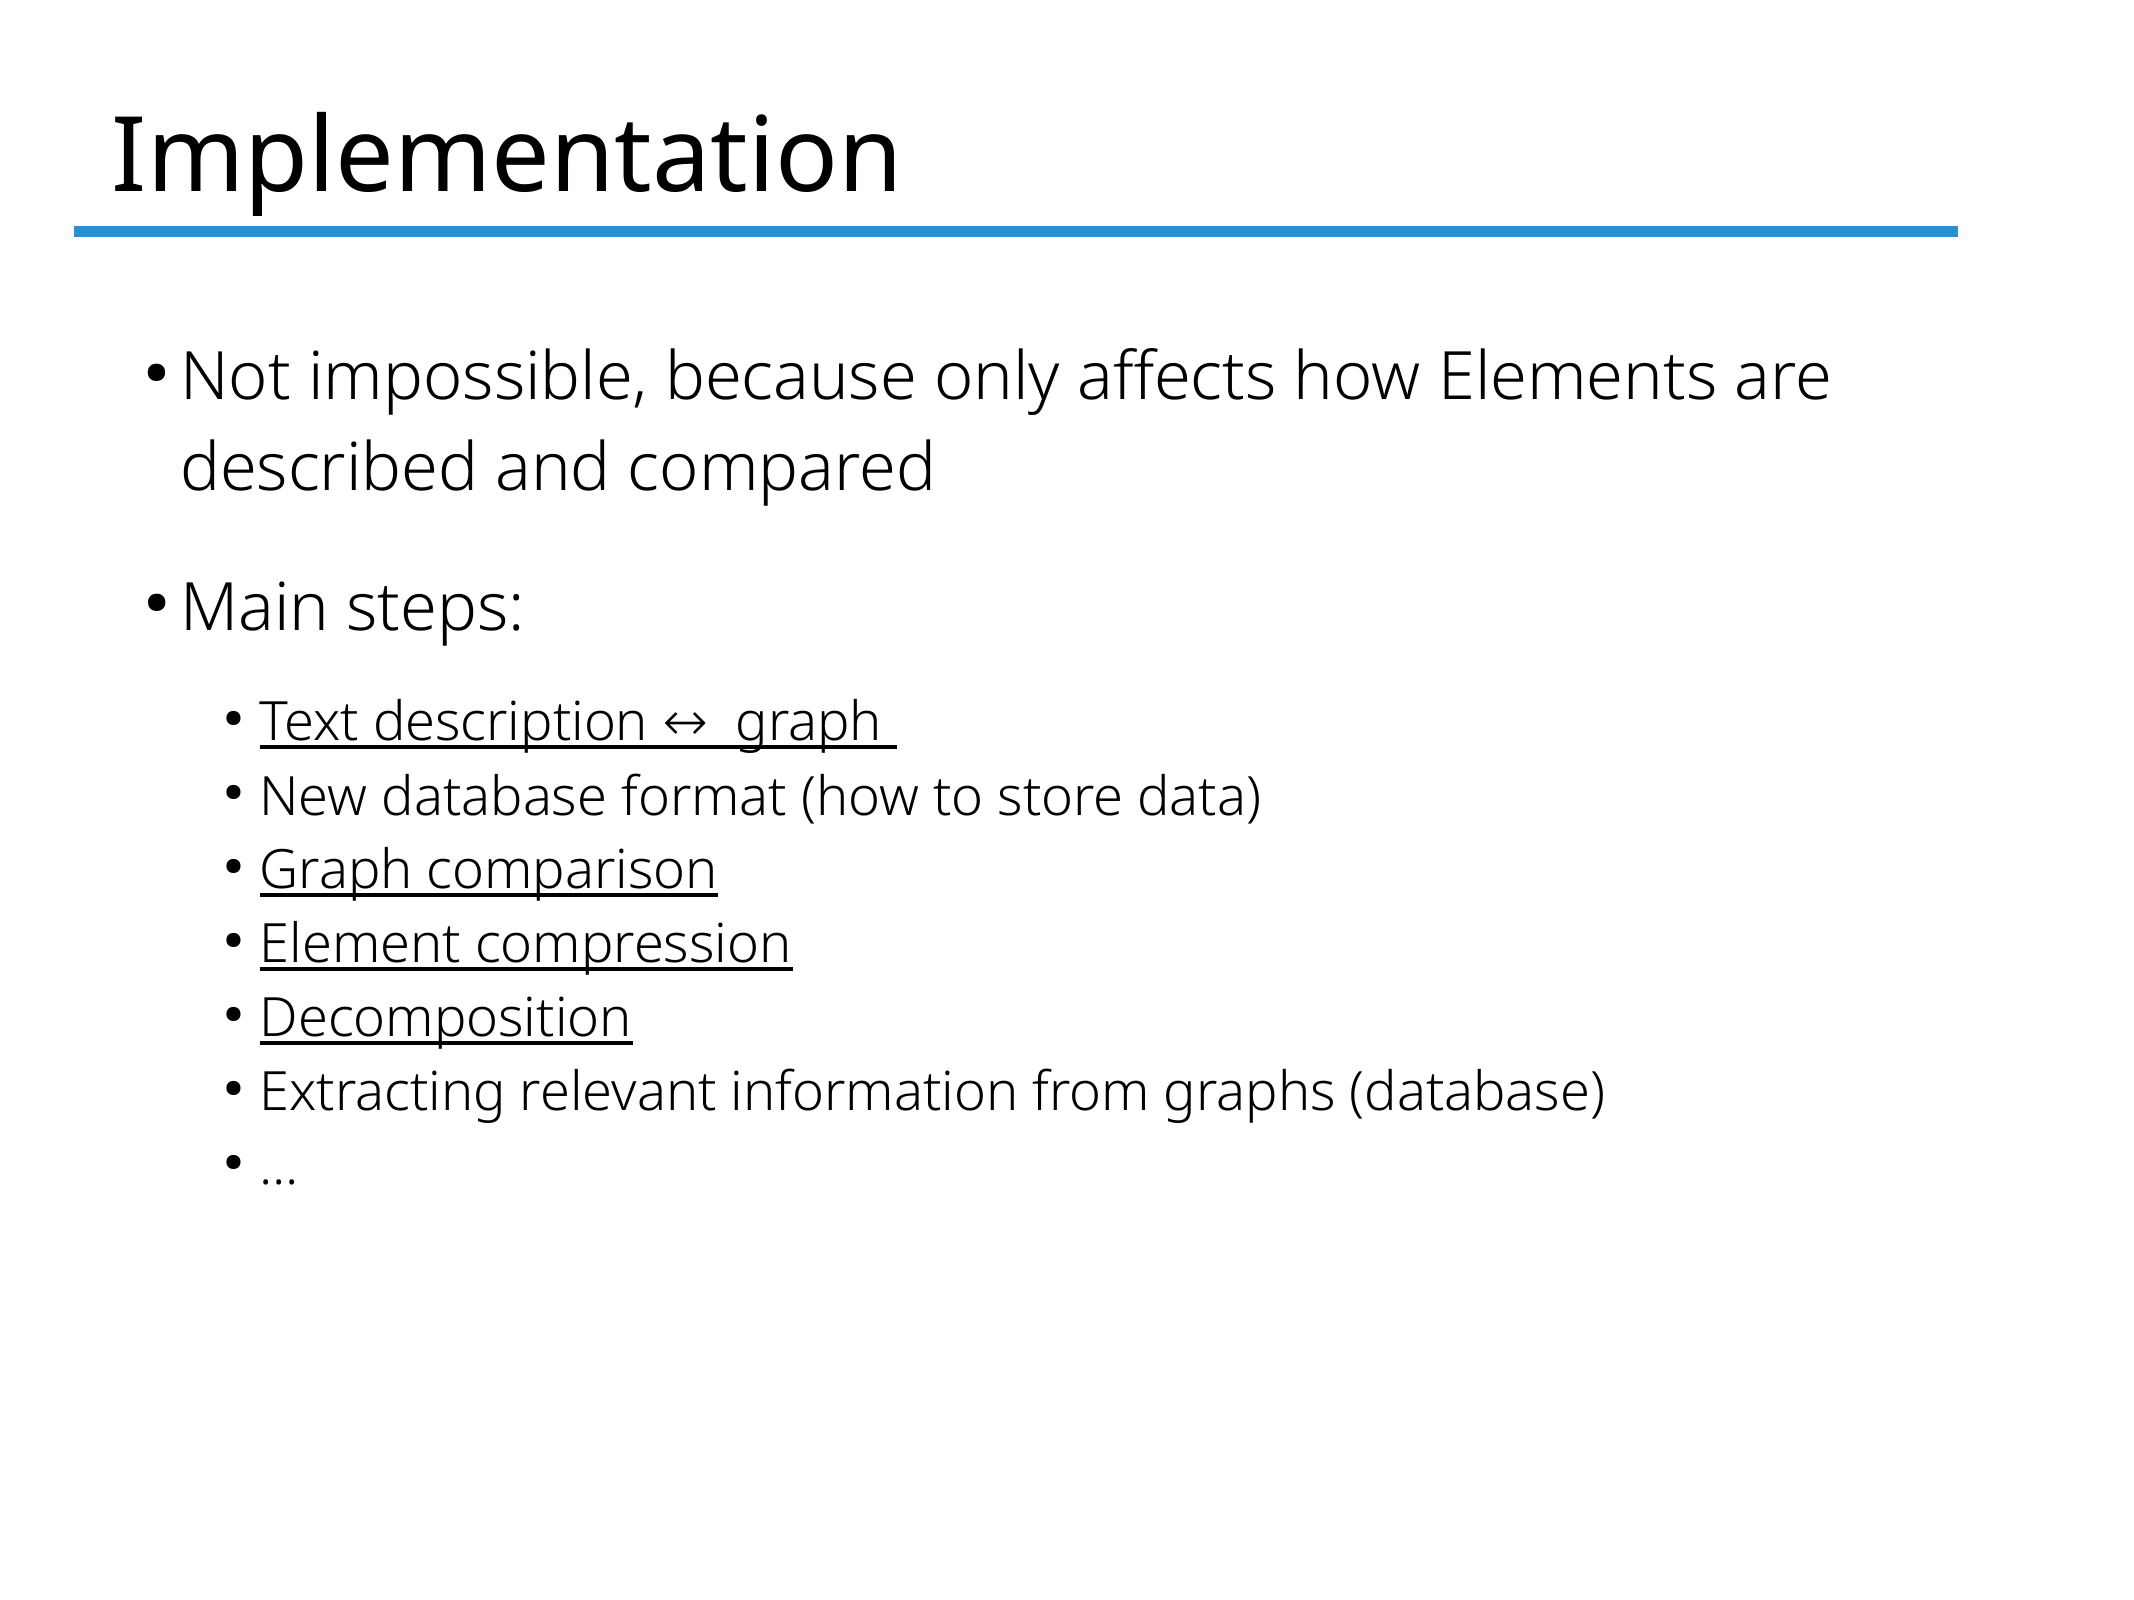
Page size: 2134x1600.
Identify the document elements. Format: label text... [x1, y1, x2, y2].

text_box Implementation [88, 64, 928, 237]
text_box Main steps: [129, 551, 1907, 751]
text_box Text description ↔ graph New database format (how to store data) Graph comparison Element compression Decomposition Extracting relevant information from graphs (database) ... [209, 751, 1765, 1216]
text_box Not impossible, because only affects how Elements are described and compared [129, 321, 1907, 521]
